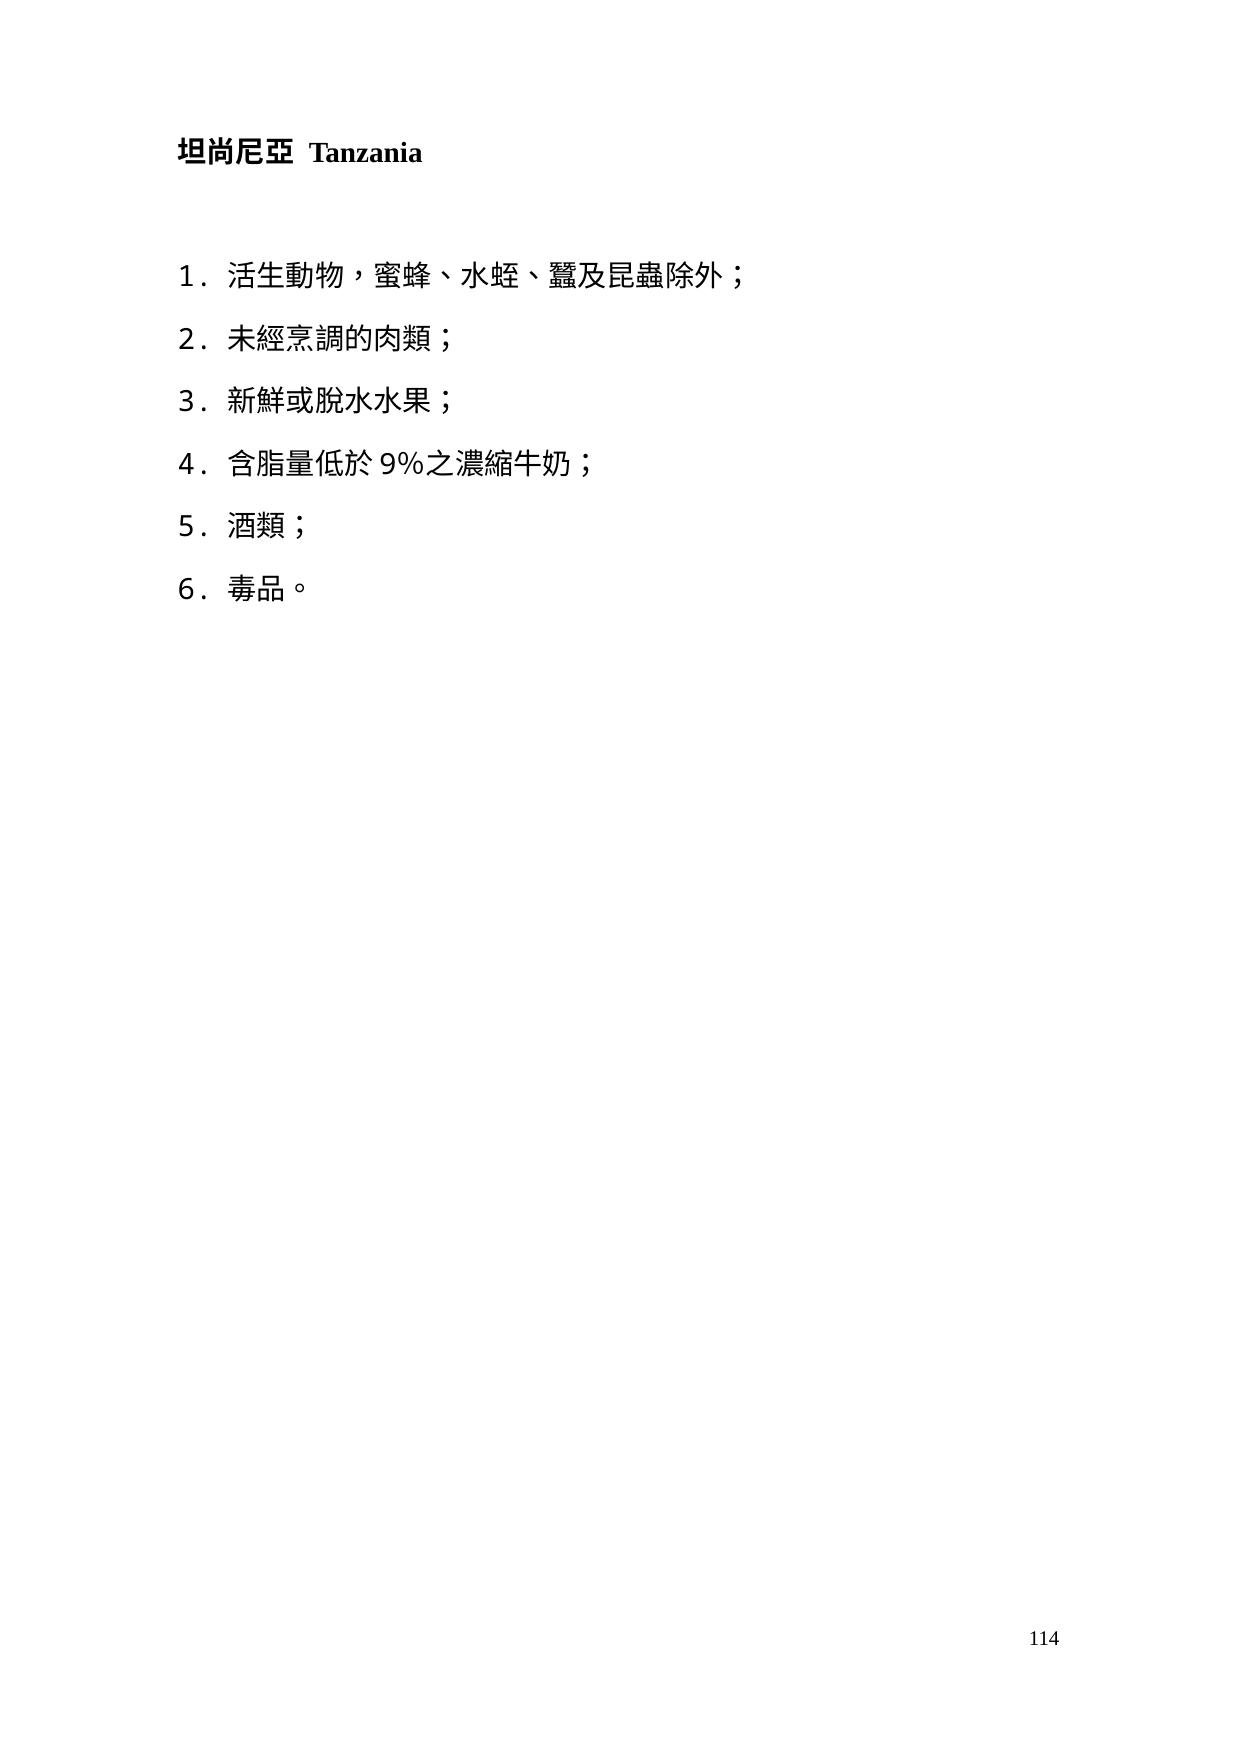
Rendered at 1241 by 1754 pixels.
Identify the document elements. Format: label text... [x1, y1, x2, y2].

list 酒類； [177, 483, 1063, 545]
list 未經烹調的肉類； [177, 295, 1063, 358]
list 新鮮或脫水水果； [177, 358, 1063, 420]
list 活生動物，蜜蜂、水蛭、蠶及昆蟲除外； [177, 233, 1063, 295]
list 毒品。 [177, 545, 1063, 608]
text 坦尚尼亞 Tanzania [177, 108, 1063, 170]
list 含脂量低於9％之濃縮牛奶； [177, 420, 1063, 483]
